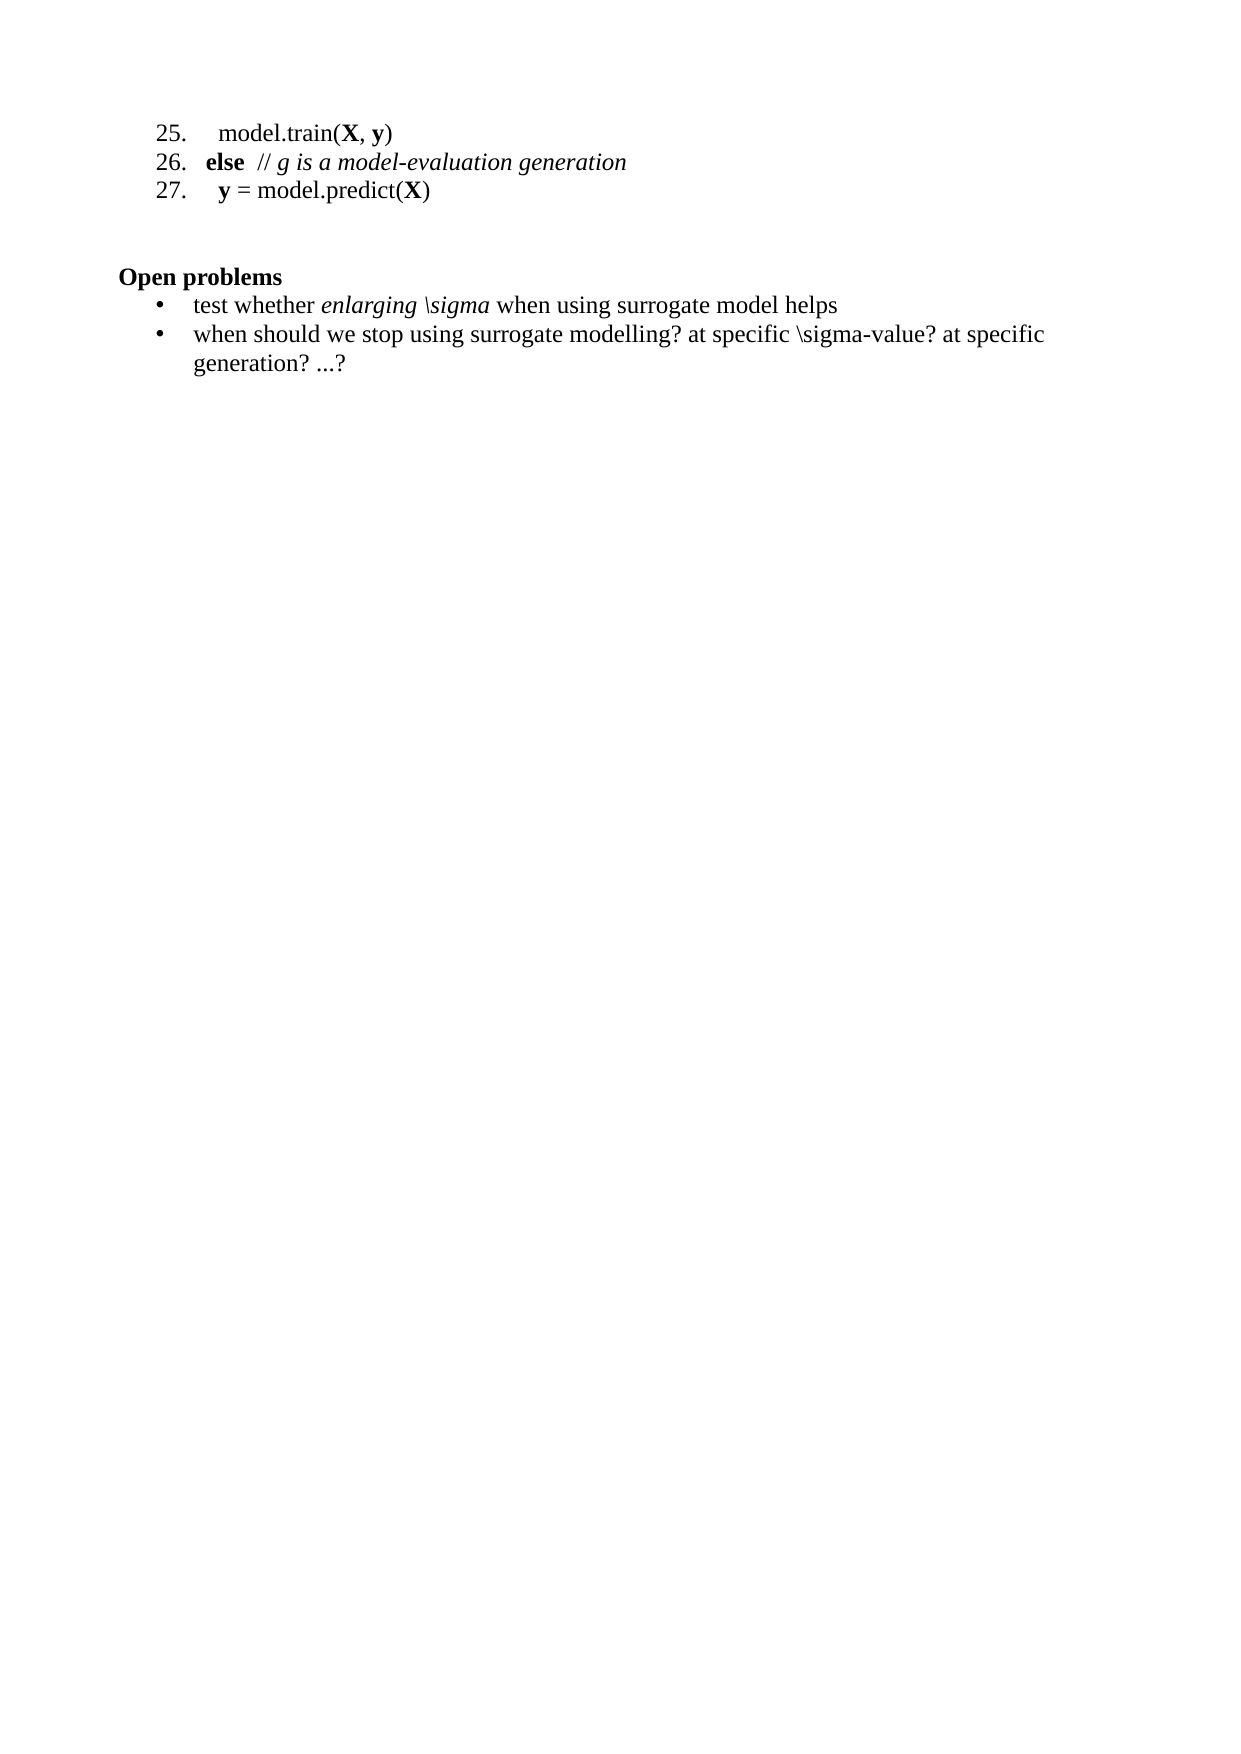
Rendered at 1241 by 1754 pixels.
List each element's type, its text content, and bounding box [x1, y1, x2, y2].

list model.train(X, y) [156, 118, 1122, 147]
text Open problems [118, 262, 1122, 291]
list when should we stop using surrogate modelling? at specific \sigma-value? at specific generation? ...? [156, 319, 1122, 377]
list else // g is a model-evaluation generation [156, 147, 1122, 176]
list test whether enlarging \sigma when using surrogate model helps [156, 291, 1122, 319]
list y = model.predict(X) [156, 176, 1122, 204]
